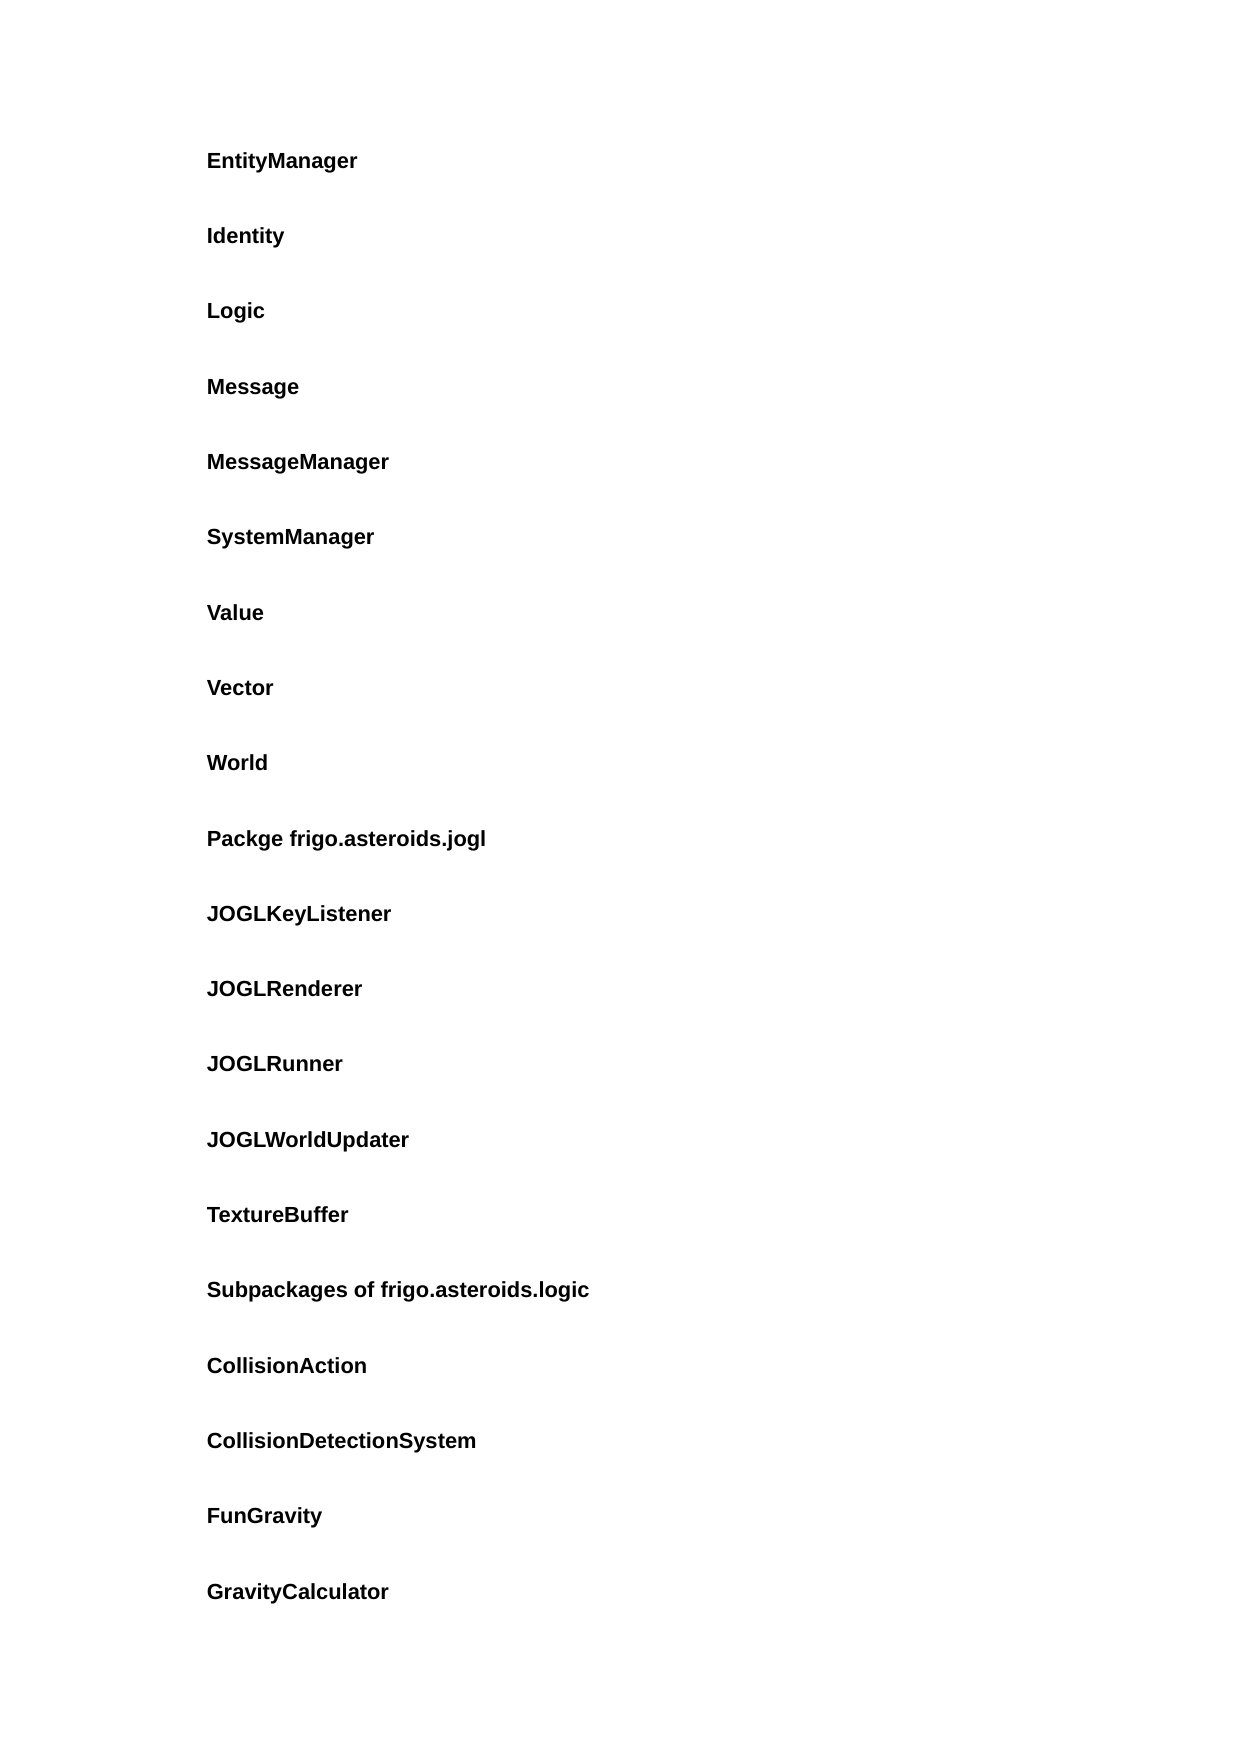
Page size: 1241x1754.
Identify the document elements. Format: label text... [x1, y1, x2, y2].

subtitle Vector [207, 675, 1093, 700]
subtitle GravityCalculator [207, 1578, 1093, 1604]
subtitle World [207, 750, 1093, 775]
subtitle TextureBuffer [207, 1202, 1093, 1227]
subtitle JOGLWorldUpdater [207, 1127, 1093, 1152]
subtitle SystemManager [207, 524, 1093, 549]
subtitle Message [207, 373, 1093, 399]
subtitle FunGravity [207, 1503, 1093, 1528]
subtitle JOGLRunner [207, 1051, 1093, 1077]
subtitle Logic [207, 298, 1093, 323]
subtitle Identity [207, 223, 1093, 248]
subtitle JOGLKeyListener [207, 901, 1093, 926]
subtitle Packge frigo.asteroids.jogl [207, 825, 1093, 851]
subtitle JOGLRenderer [207, 976, 1093, 1001]
subtitle EntityManager [207, 148, 1093, 173]
subtitle CollisionAction [207, 1353, 1093, 1378]
subtitle MessageManager [207, 449, 1093, 474]
subtitle Subpackages of frigo.asteroids.logic [207, 1277, 1093, 1302]
subtitle CollisionDetectionSystem [207, 1428, 1093, 1453]
subtitle Value [207, 599, 1093, 625]
